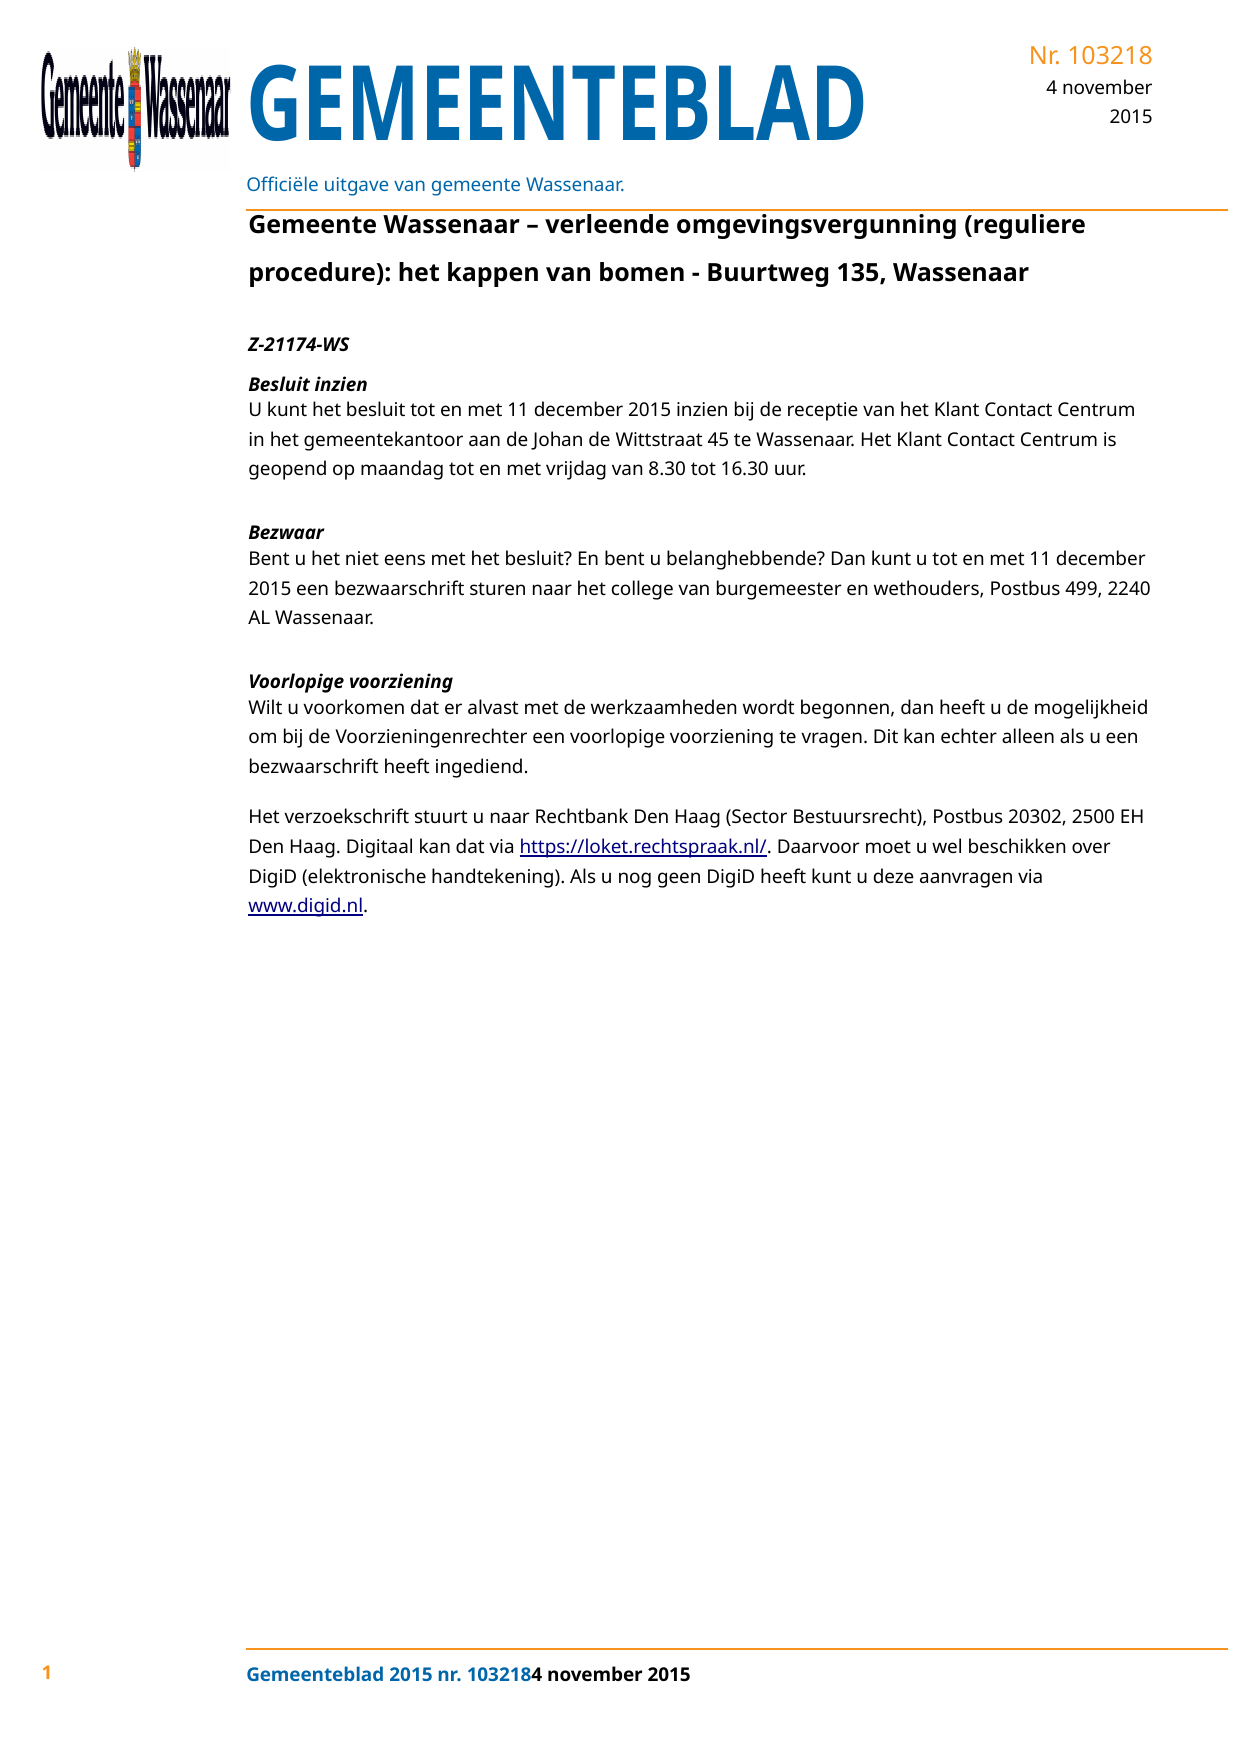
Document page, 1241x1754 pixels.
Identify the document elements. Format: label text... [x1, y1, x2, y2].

text Besluit inzien [248, 371, 1152, 396]
text Z-21174-WS [248, 331, 1152, 357]
text Bezwaar [248, 519, 1152, 545]
text Bent u het niet eens met het besluit? En bent u belanghebbende? Dan kunt u tot en met 11 december 2015 een bezwaarschrift sturen naar het college van burgemeester en wethouders, Postbus 499, 2240 AL Wassenaar. [248, 545, 1152, 630]
text Gemeente Wassenaar – verleende omgevingsvergunning (reguliere procedure): het kappen van bomen - Buurtweg 135, Wassenaar [248, 211, 1152, 288]
text U kunt het besluit tot en met 11 december 2015 inzien bij de receptie van het Klant Contact Centrum in het gemeentekantoor aan de Johan de Wittstraat 45 te Wassenaar. Het Klant Contact Centrum is geopend op maandag tot en met vrijdag van 8.30 tot 16.30 uur. [248, 396, 1152, 481]
text Wilt u voorkomen dat er alvast met de werkzaamheden wordt begonnen, dan heeft u de mogelijkheid om bij de Voorzieningenrechter een voorlopige voorziening te vragen. Dit kan echter alleen als u een bezwaarschrift heeft ingediend. [248, 694, 1152, 779]
text Voorlopige voorziening [248, 668, 1152, 694]
picture [41, 47, 231, 172]
text Het verzoekschrift stuurt u naar Rechtbank Den Haag (Sector Bestuursrecht), Postbus 20302, 2500 EH Den Haag. Digitaal kan dat via https://loket.rechtspraak.nl/. Daarvoor moet u wel beschikken over DigiD (elektronische handtekening). Als u nog geen DigiD heeft kunt u deze aanvragen via www.digid.nl. [248, 804, 1152, 918]
